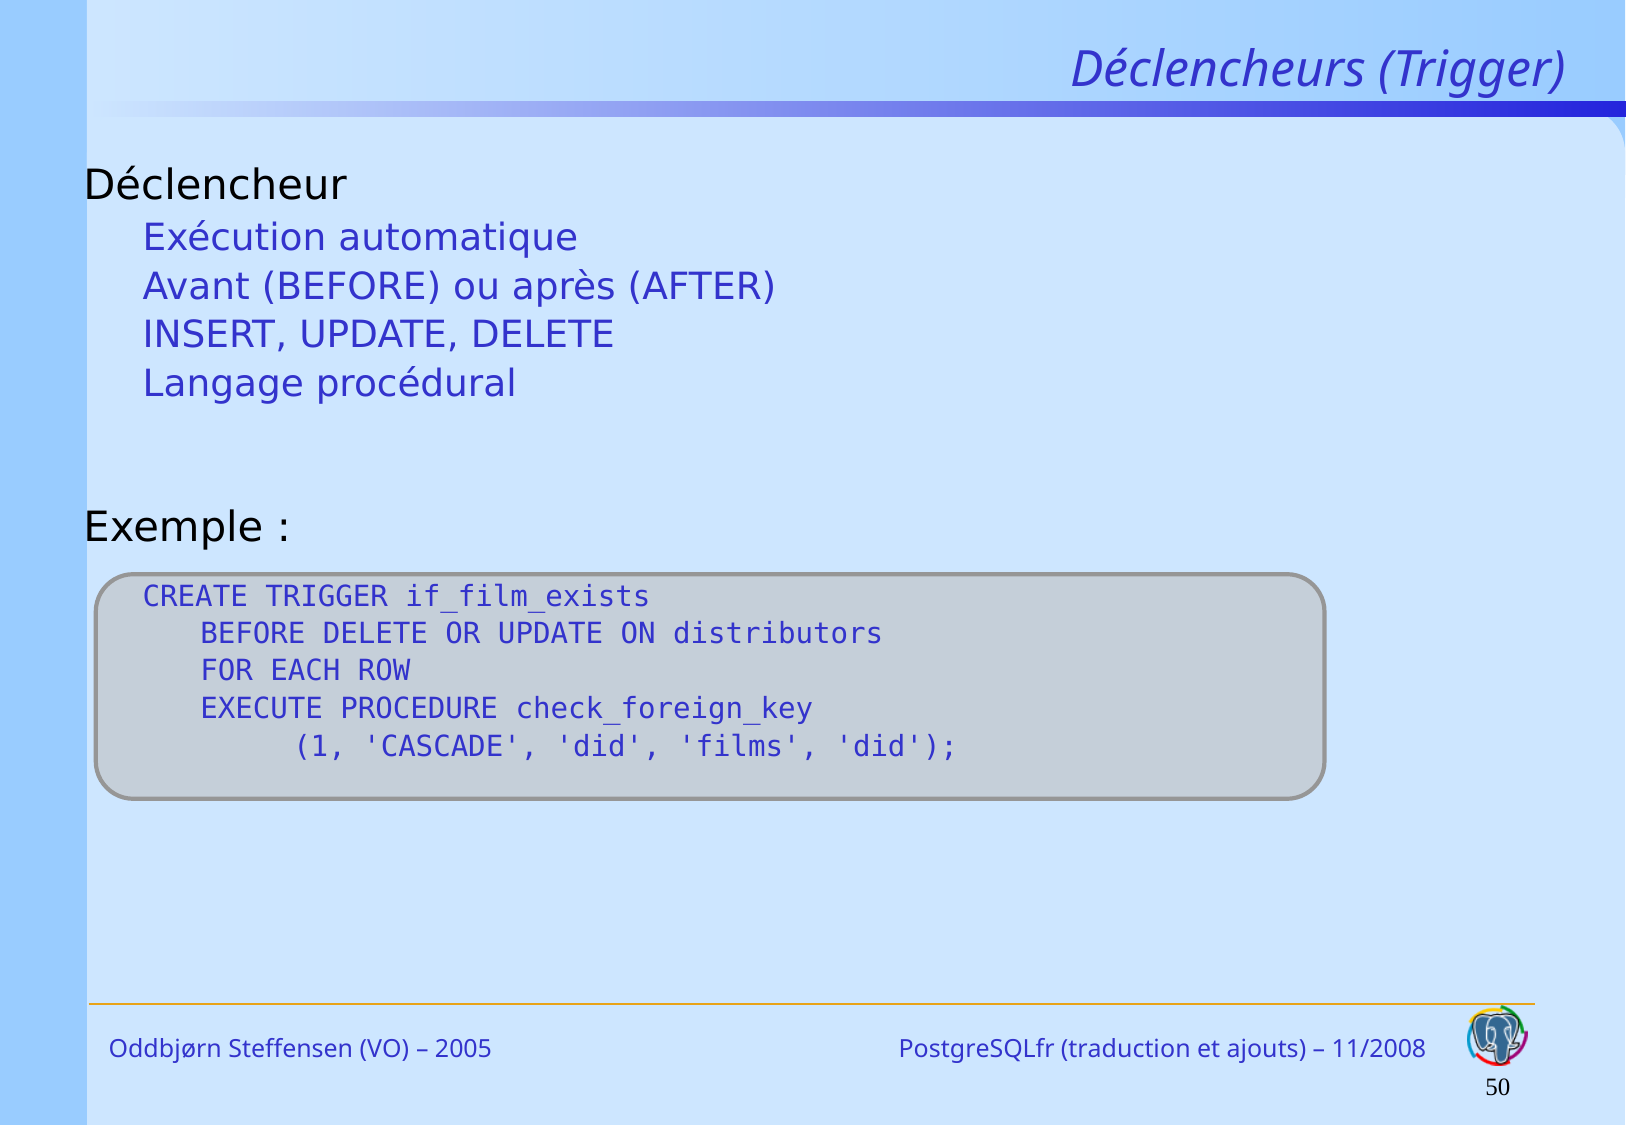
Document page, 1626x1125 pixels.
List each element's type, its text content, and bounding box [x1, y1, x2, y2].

title Déclencheurs (Trigger) [172, 0, 1567, 134]
list Déclencheur Exécution automatique Avant (BEFORE) ou après (AFTER) INSERT, UPDATE, DELETE Langage procédural Exemple : CREATE TRIGGER if_film_exists BEFORE DELETE OR UPDATE ON distributors FOR EACH ROW EXECUTE PROCEDURE check_foreign_key (1, 'CASCADE', 'did', 'films', 'did'); [83, 160, 1516, 966]
picture [1467, 1005, 1528, 1066]
